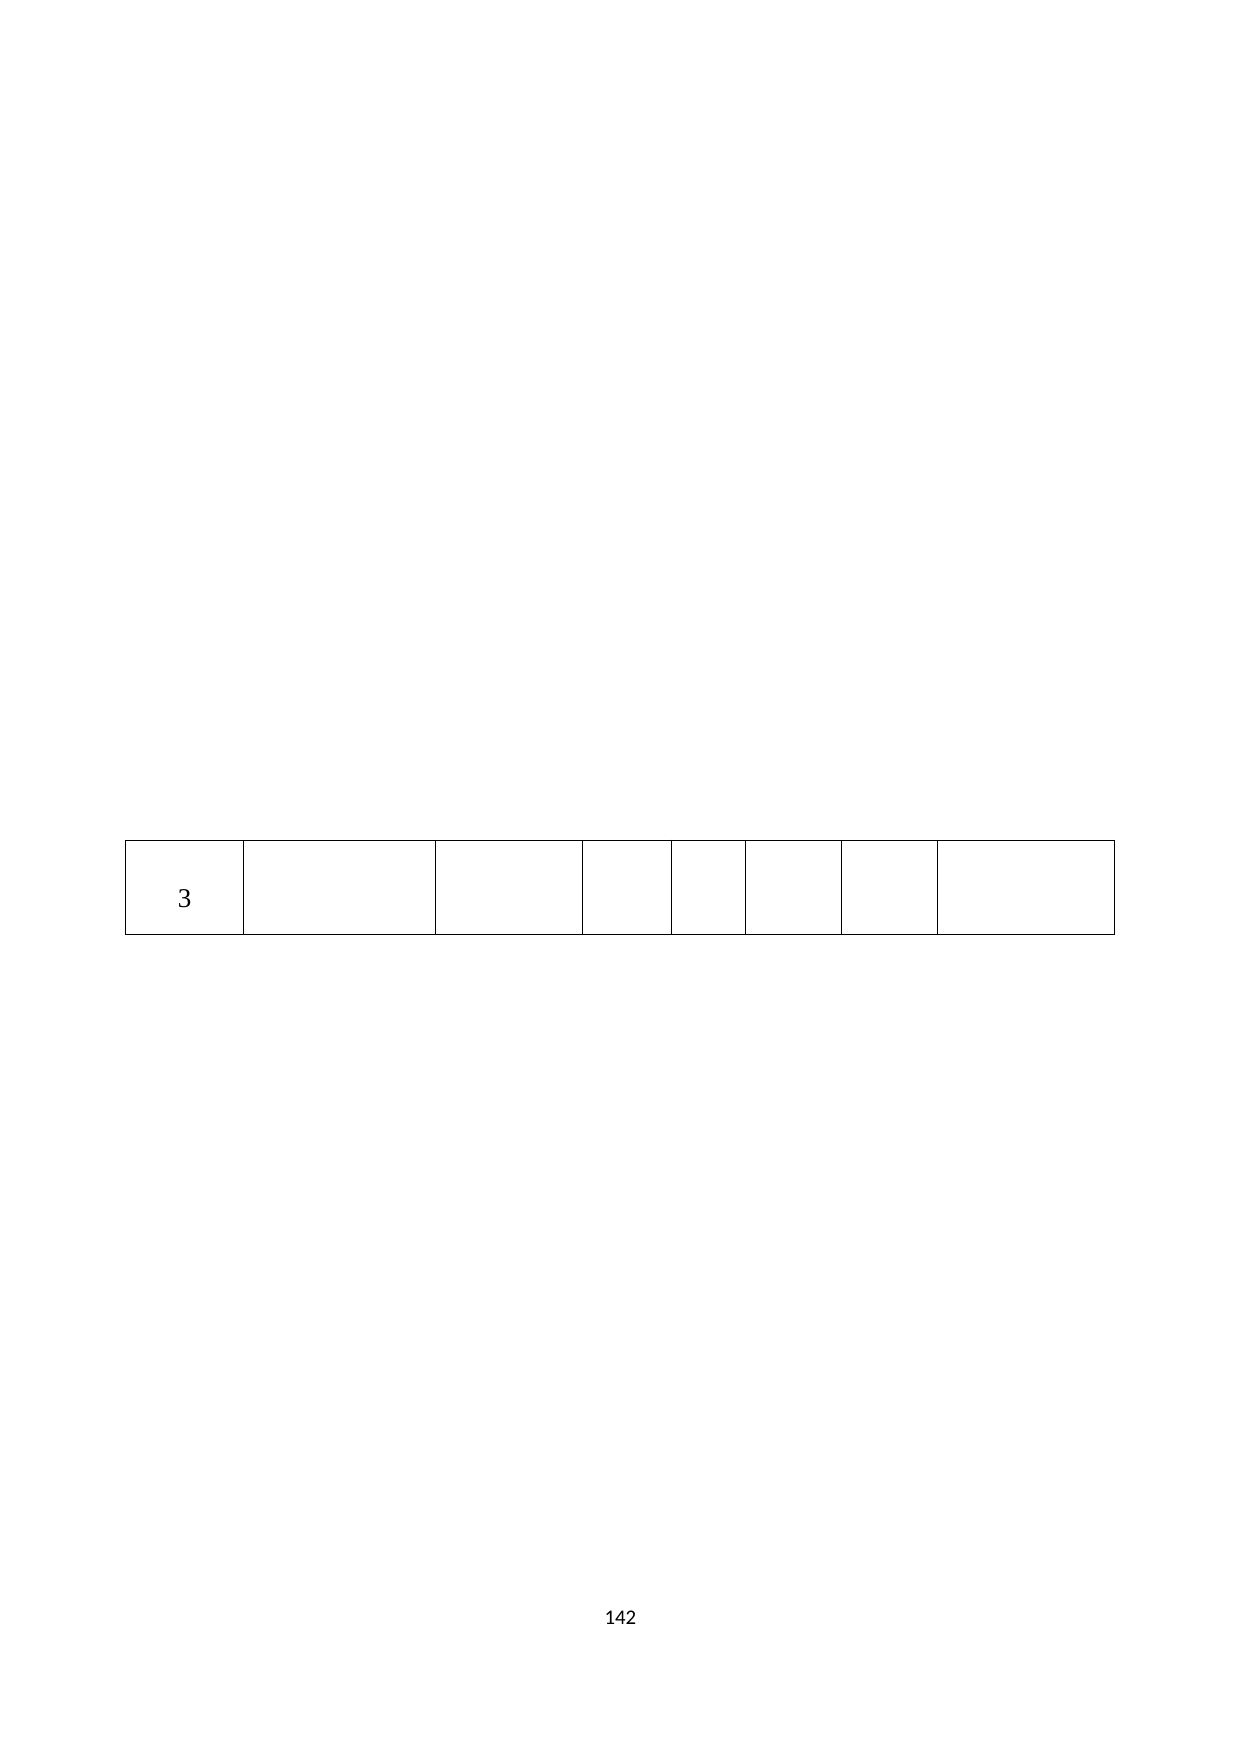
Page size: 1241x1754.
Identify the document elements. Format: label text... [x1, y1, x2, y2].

table_cell [746, 841, 841, 934]
table_cell [938, 841, 1114, 934]
table_cell [672, 841, 745, 934]
table_cell [436, 841, 582, 934]
table_cell [842, 841, 937, 934]
table_cell [244, 841, 435, 934]
table_cell 3 [126, 841, 243, 934]
table_cell [583, 841, 671, 934]
